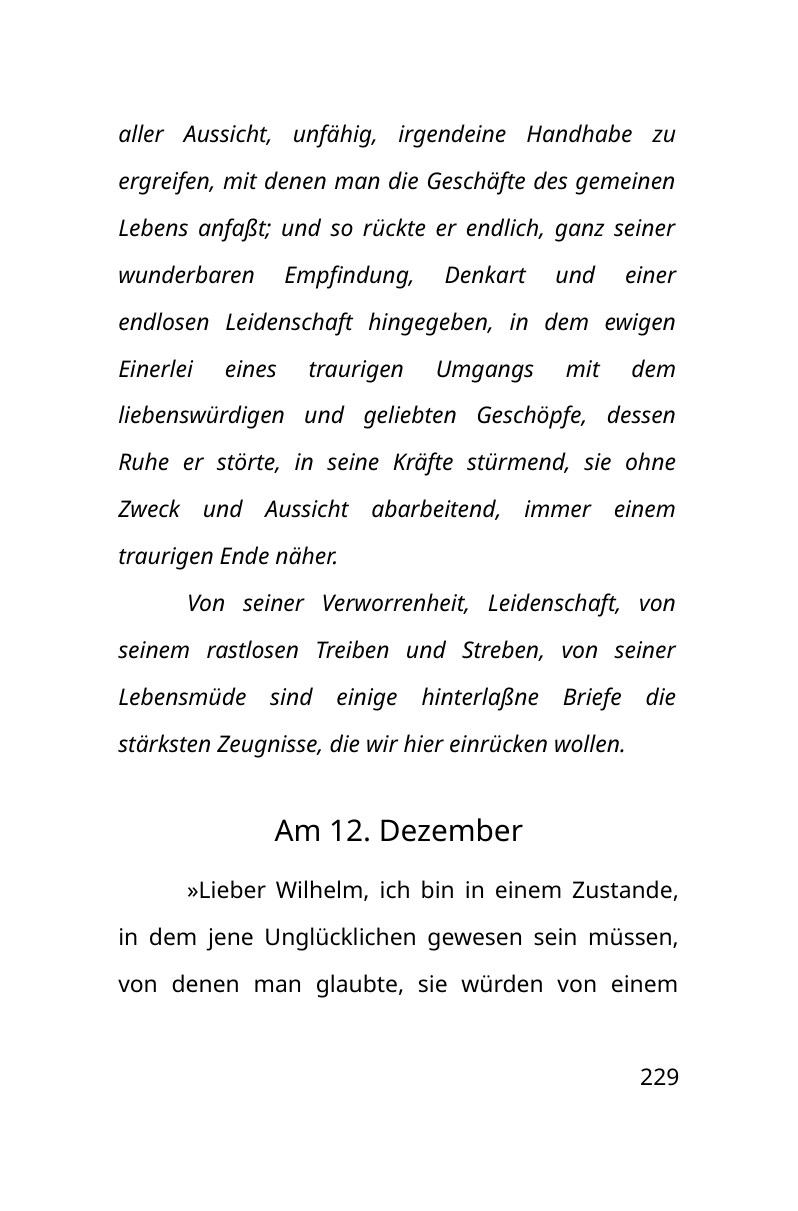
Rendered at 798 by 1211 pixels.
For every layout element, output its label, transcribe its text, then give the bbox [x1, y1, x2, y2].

subtitle Am 12. Dezember [118, 810, 679, 850]
text Von seiner Verworrenheit, Leidenschaft, von seinem rastlosen Treiben und Streben, von seiner Lebensmüde sind einige hinterlaßne Briefe die stärksten Zeugnisse, die wir hier einrücken wollen. [118, 587, 679, 759]
text »Lieber Wilhelm, ich bin in einem Zustande, in dem jene Unglücklichen gewesen sein müssen, von denen man glaubte, sie würden von einem [118, 874, 679, 999]
text aller Aussicht, unfähig, irgendeine Handhabe zu ergreifen, mit denen man die Geschäfte des gemeinen Lebens anfaßt; und so rückte er endlich, ganz seiner wunderbaren Empfindung, Denkart und einer endlosen Leidenschaft hingegeben, in dem ewigen Einerlei eines traurigen Umgangs mit dem liebenswürdigen und geliebten Geschöpfe, dessen Ruhe er störte, in seine Kräfte stürmend, sie ohne Zweck und Aussicht abarbeitend, immer einem traurigen Ende näher. [118, 118, 679, 571]
